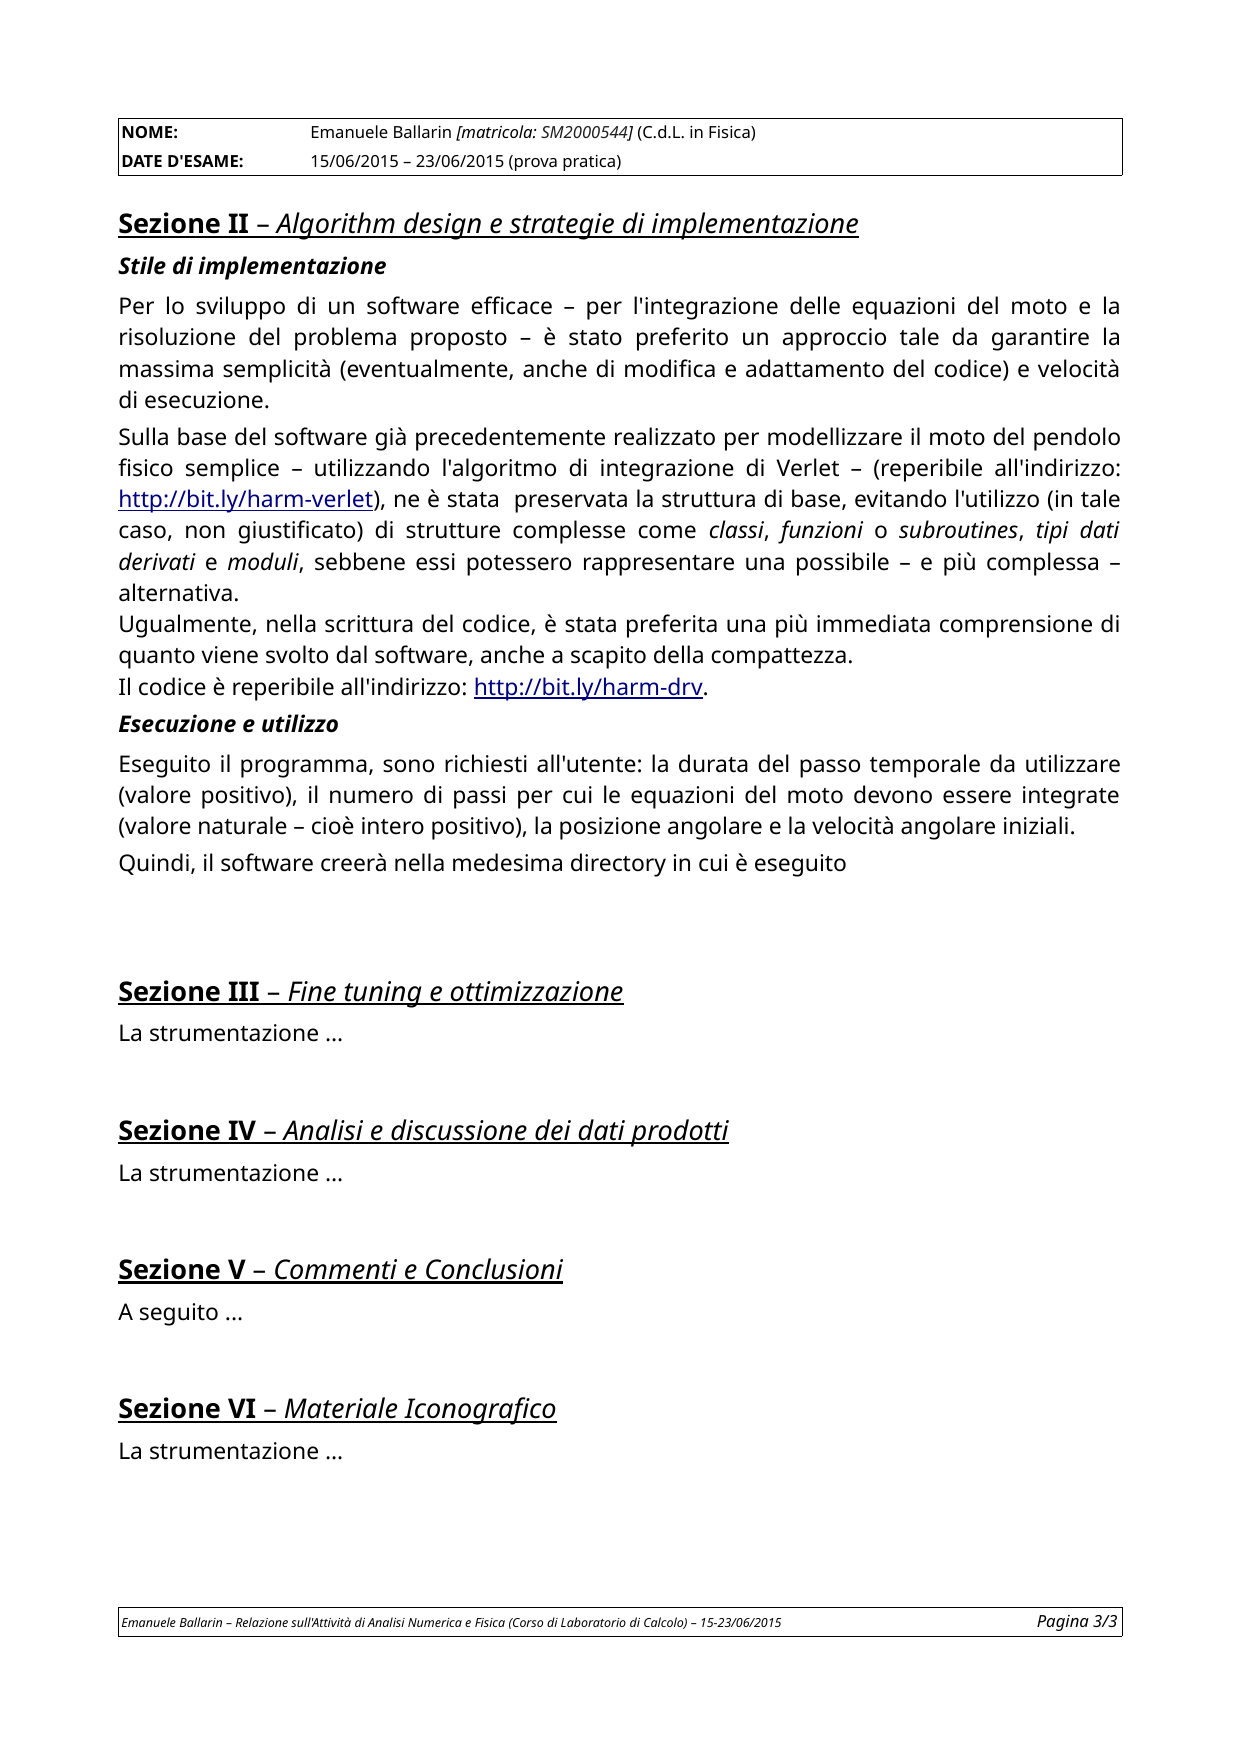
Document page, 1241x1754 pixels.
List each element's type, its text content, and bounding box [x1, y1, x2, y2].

text Stile di implementazione [118, 250, 1122, 281]
text Eseguito il programma, sono richiesti all'utente: la durata del passo temporale da utilizzare (valore positivo), il numero di passi per cui le equazioni del moto devono essere integrate (valore naturale – cioè intero positivo), la posizione angolare e la velocità angolare iniziali. [118, 747, 1122, 841]
text Quindi, il software creerà nella medesima directory in cui è eseguito [118, 847, 1122, 878]
text Il codice è reperibile all'indirizzo: http://bit.ly/harm-drv. [118, 671, 1122, 702]
text Sulla base del software già precedentemente realizzato per modellizzare il moto del pendolo fisico semplice – utilizzando l'algoritmo di integrazione di Verlet – (reperibile all'indirizzo: http://bit.ly/harm-verlet), ne è stata preservata la struttura di base, evitando l'utilizzo (in tale caso, non giustificato) di strutture complesse come classi, funzioni o subroutines, tipi dati derivati e moduli, sebbene essi potessero rappresentare una possibile – e più complessa – alternativa. [118, 421, 1122, 608]
text Sezione III – Fine tuning e ottimizzazione [118, 972, 1122, 1009]
text Per lo sviluppo di un software efficace – per l'integrazione delle equazioni del moto e la risoluzione del problema proposto – è stato preferito un approccio tale da garantire la massima semplicità (eventualmente, anche di modifica e adattamento del codice) e velocità di esecuzione. [118, 290, 1122, 415]
text Sezione IV – Analisi e discussione dei dati prodotti [118, 1111, 1122, 1148]
text Ugualmente, nella scrittura del codice, è stata preferita una più immediata comprensione di quanto viene svolto dal software, anche a scapito della compattezza. [118, 608, 1122, 671]
text Sezione II – Algorithm design e strategie di implementazione [118, 205, 1122, 242]
text Sezione V – Commenti e Conclusioni [118, 1250, 1122, 1287]
text La strumentazione … [118, 1435, 1122, 1466]
text La strumentazione … [118, 1017, 1122, 1049]
text Esecuzione e utilizzo [118, 708, 1122, 739]
text A seguito ... [118, 1296, 1122, 1327]
text La strumentazione … [118, 1157, 1122, 1188]
text Sezione VI – Materiale Iconografico [118, 1389, 1122, 1426]
